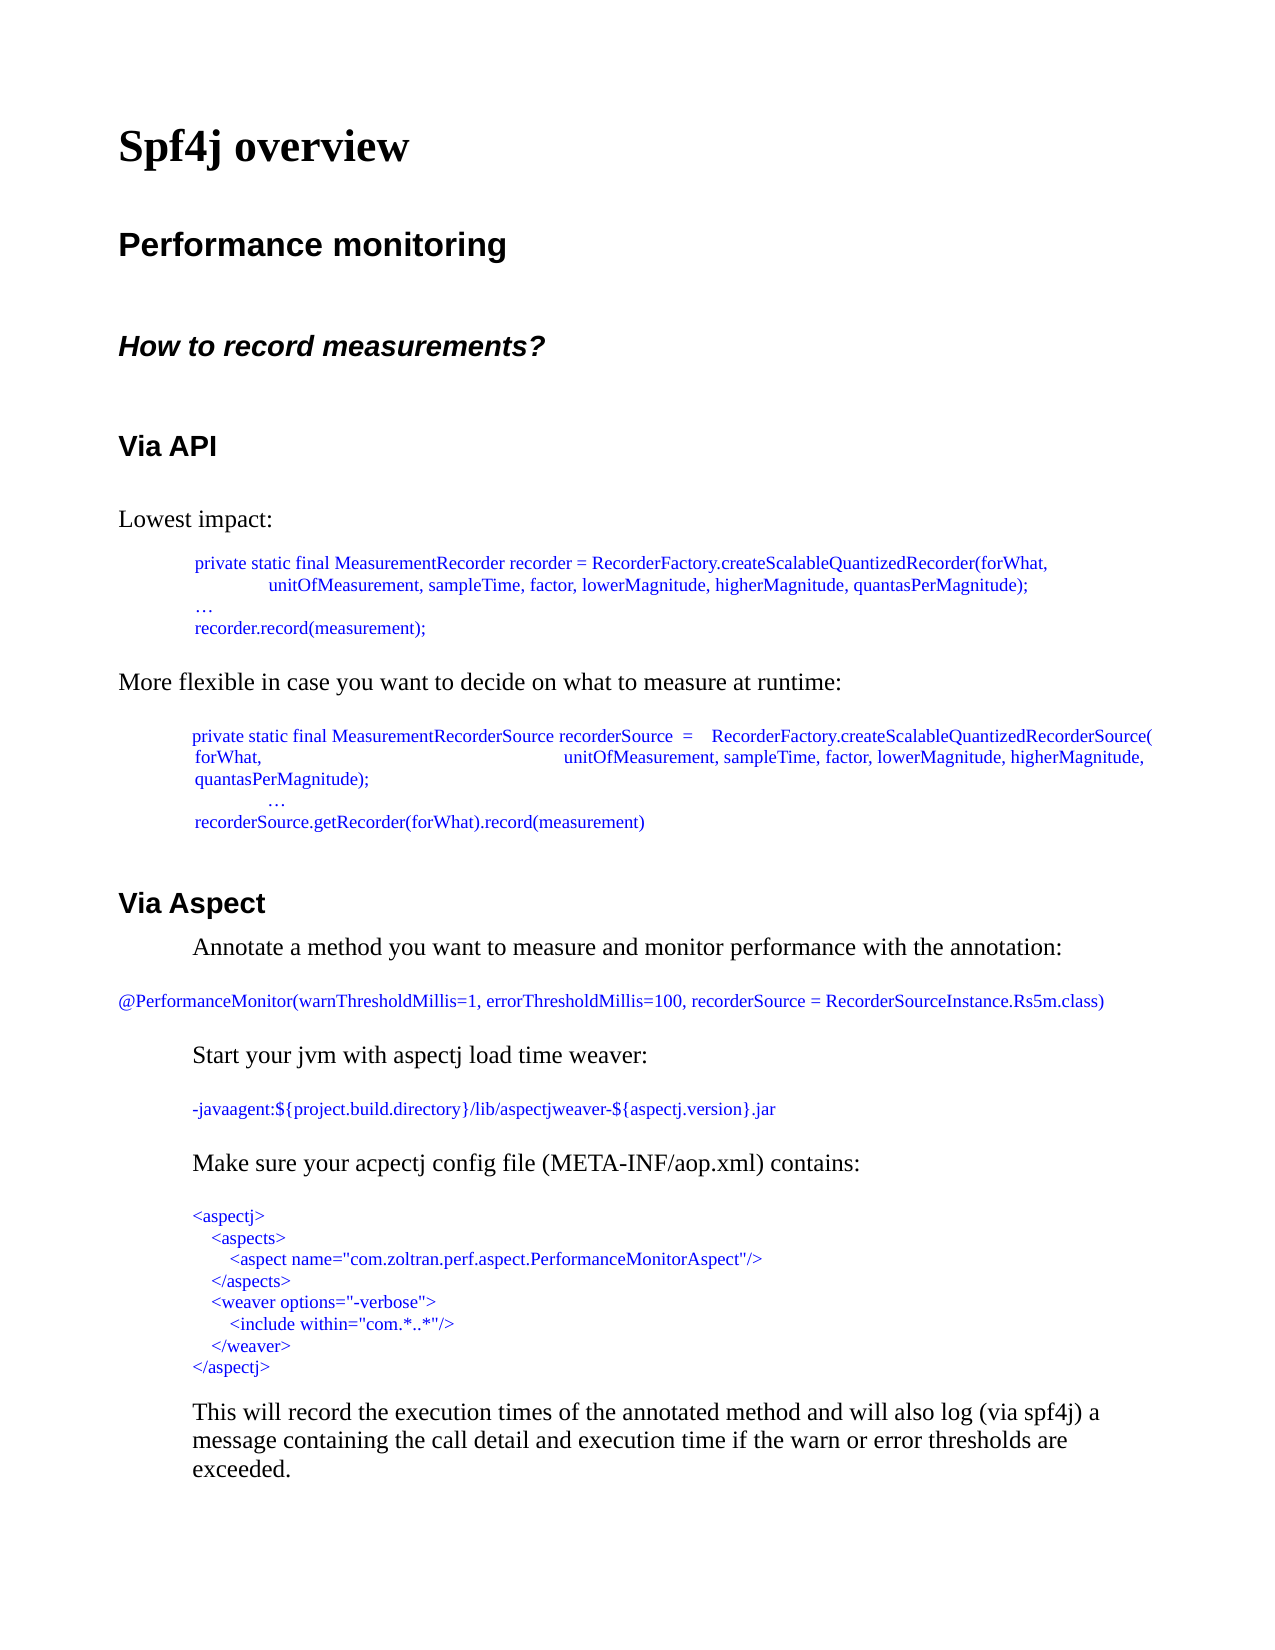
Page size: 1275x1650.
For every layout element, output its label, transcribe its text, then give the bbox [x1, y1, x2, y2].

text … [193, 789, 1157, 811]
subtitle How to record measurements? [118, 329, 1157, 363]
text <aspects> [192, 1227, 1157, 1248]
text -javaagent:${project.build.directory}/lib/aspectjweaver-${aspectj.version}.jar [118, 1097, 1157, 1119]
text This will record the execution times of the annotated method and will also log (via spf4j) a message containing the call detail and execution time if the warn or error thresholds are exceeded. [192, 1397, 1157, 1483]
subtitle Via API [118, 429, 1157, 463]
text @PerformanceMonitor(warnThresholdMillis=1, errorThresholdMillis=100, recorderSource = RecorderSourceInstance.Rs5m.class) [118, 989, 1157, 1011]
text Lowest impact: [118, 504, 1157, 533]
subtitle Performance monitoring [118, 224, 1157, 263]
text <include within="com.*..*"/> [192, 1313, 1157, 1334]
text private static final MeasurementRecorder recorder = RecorderFactory.createScalableQuantizedRecorder(forWhat, unitOfMeasurement, sampleTime, factor, lowerMagnitude, higherMagnitude, quantasPerMagnitude); [194, 552, 1157, 595]
text <weaver options="-verbose"> [192, 1291, 1157, 1313]
text Spf4j overview [118, 118, 1157, 171]
text More flexible in case you want to decide on what to measure at runtime: [118, 667, 1157, 696]
text recorderSource.getRecorder(forWhat).record(measurement) [193, 811, 1157, 832]
text Annotate a method you want to measure and monitor performance with the annotation: [118, 932, 1157, 961]
subtitle Via Aspect [118, 886, 1157, 919]
text </aspectj> [192, 1356, 1157, 1378]
text <aspect name="com.zoltran.perf.aspect.PerformanceMonitorAspect"/> [192, 1248, 1157, 1270]
text private static final MeasurementRecorderSource recorderSource = RecorderFactory.createScalableQuantizedRecorderSource( forWhat, unitOfMeasurement, sampleTime, factor, lowerMagnitude, higherMagnitude, quantasPerMagnitude); [192, 724, 1157, 789]
text … [194, 595, 1157, 617]
text </weaver> [192, 1334, 1157, 1356]
text recorder.record(measurement); [194, 617, 1157, 638]
text Start your jvm with aspectj load time weaver: [118, 1040, 1157, 1069]
text <aspectj> [192, 1205, 1157, 1227]
text </aspects> [192, 1270, 1157, 1291]
text Make sure your acpectj config file (META-INF/aop.xml) contains: [118, 1148, 1157, 1176]
